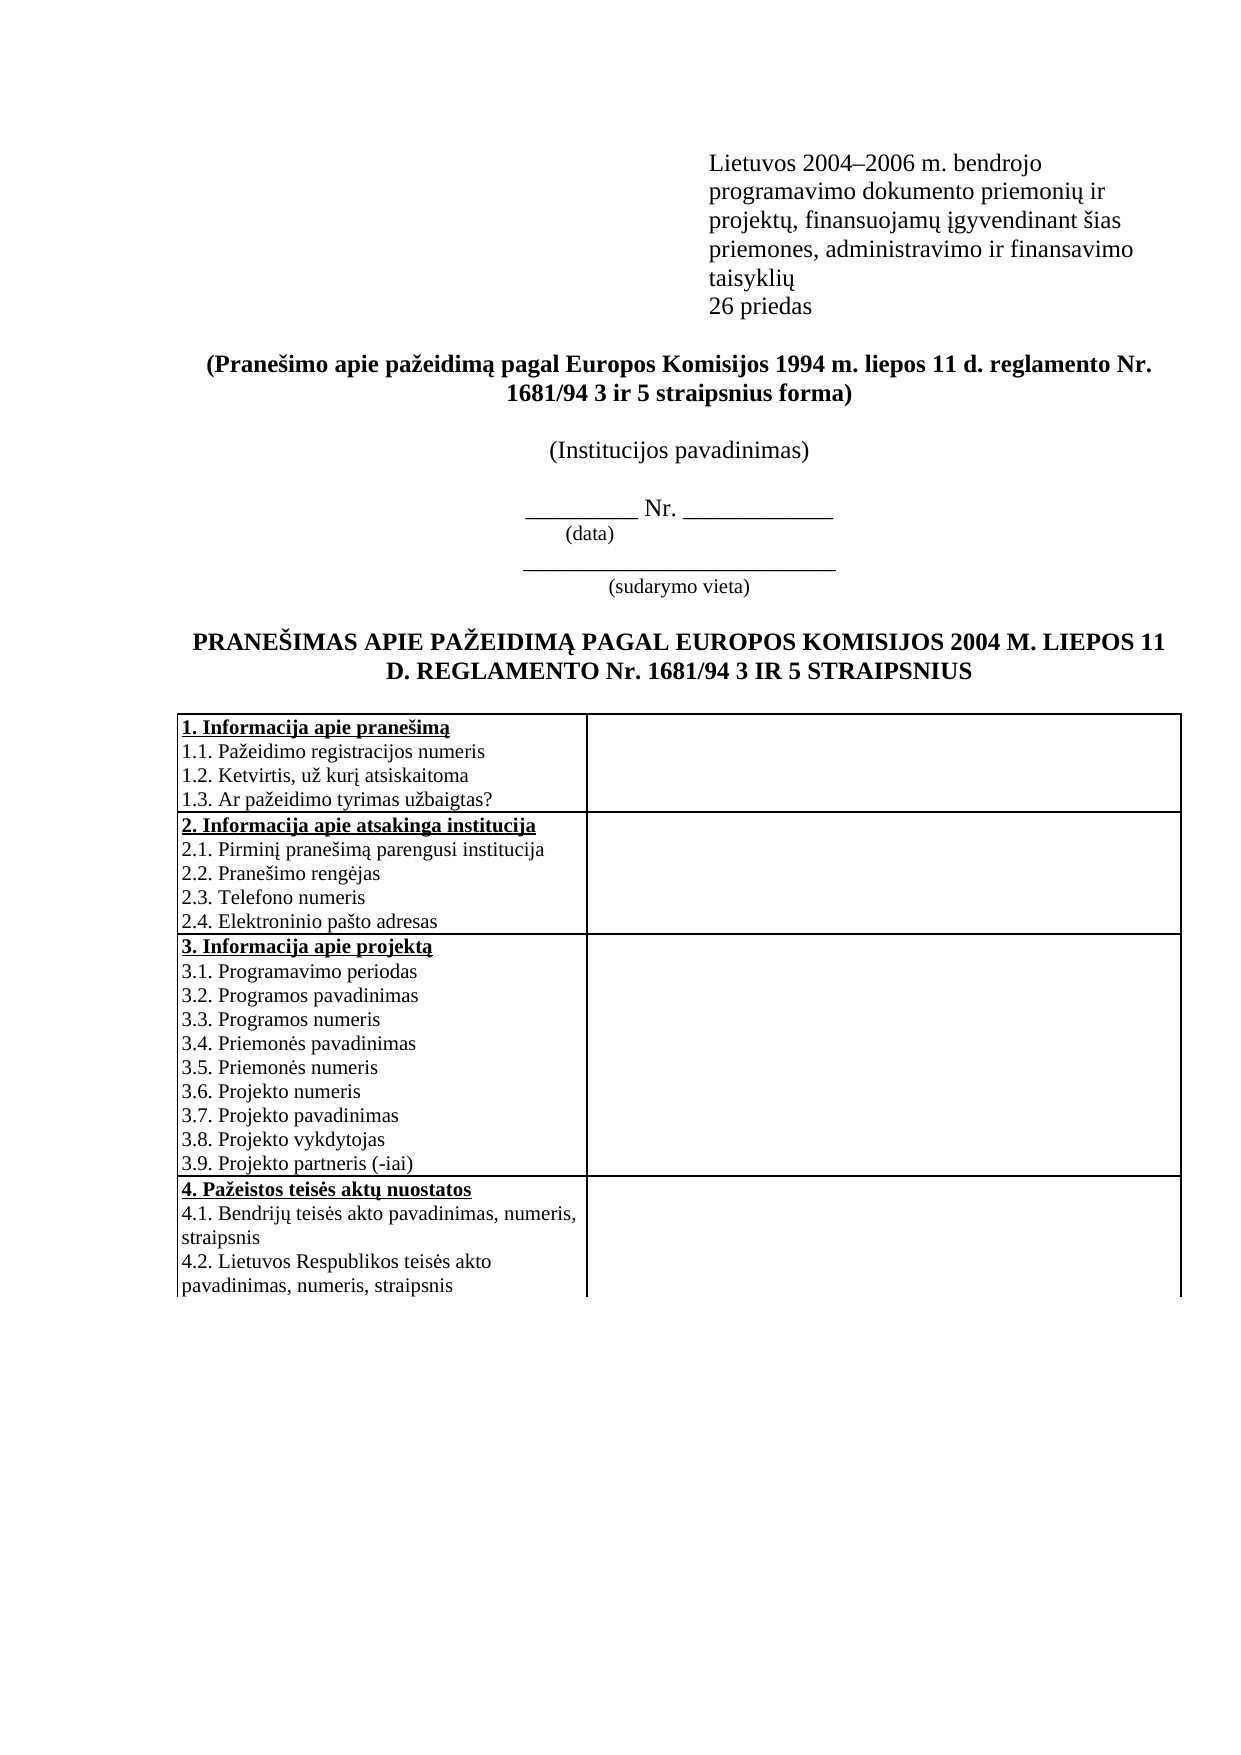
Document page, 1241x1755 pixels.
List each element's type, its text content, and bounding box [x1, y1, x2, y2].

text 26 priedas [177, 291, 1181, 320]
text (data) [177, 521, 1181, 545]
table_cell 4. Pažeistos teisės aktų nuostatos 4.1. Bendrijų teisės akto pavadinimas, numeris, straipsnis 4.2. Lietuvos Respublikos teisės akto pavadinimas, numeris, straipsnis [178, 1177, 586, 1297]
table_cell [588, 935, 1180, 1175]
text _________________________ [177, 545, 1181, 574]
text taisyklių [177, 263, 1181, 291]
text projektų, finansuojamų įgyvendinant šias [177, 205, 1181, 234]
table_cell 3. Informacija apie projektą 3.1. Programavimo periodas 3.2. Programos pavadinimas 3.3. Programos numeris 3.4. Priemonės pavadinimas 3.5. Priemonės numeris 3.6. Projekto numeris 3.7. Projekto pavadinimas 3.8. Projekto vykdytojas 3.9. Projekto partneris (-iai) [178, 935, 586, 1175]
table_cell 2. Informacija apie atsakinga institucija 2.1. Pirminį pranešimą parengusi institucija 2.2. Pranešimo rengėjas 2.3. Telefono numeris 2.4. Elektroninio pašto adresas [178, 813, 586, 933]
text (sudarymo vieta) [177, 574, 1181, 598]
text programavimo dokumento priemonių ir [177, 176, 1181, 205]
text PRANEŠIMAS APIE PAŽEIDIMĄ PAGAL EUROPOS KOMISIJOS 2004 M. LIEPOS 11 D. REGLAMENTO Nr. 1681/94 3 IR 5 STRAIPSNIUS [177, 627, 1181, 684]
text (Pranešimo apie pažeidimą pagal Europos Komisijos 1994 m. liepos 11 d. reglamento Nr. 1681/94 3 ir 5 straipsnius forma) [177, 349, 1181, 406]
table_cell [588, 813, 1180, 933]
table_cell [588, 1177, 1180, 1297]
text priemones, administravimo ir finansavimo [177, 234, 1181, 263]
text Lietuvos 2004–2006 m. bendrojo [177, 148, 1181, 176]
table_header [588, 715, 1180, 811]
text (Institucijos pavadinimas) [177, 435, 1181, 464]
text _________ Nr. ____________ [177, 493, 1181, 521]
table_header 1. Informacija apie pranešimą 1.1. Pažeidimo registracijos numeris 1.2. Ketvirtis, už kurį atsiskaitoma 1.3. Ar pažeidimo tyrimas užbaigtas? [178, 715, 586, 811]
